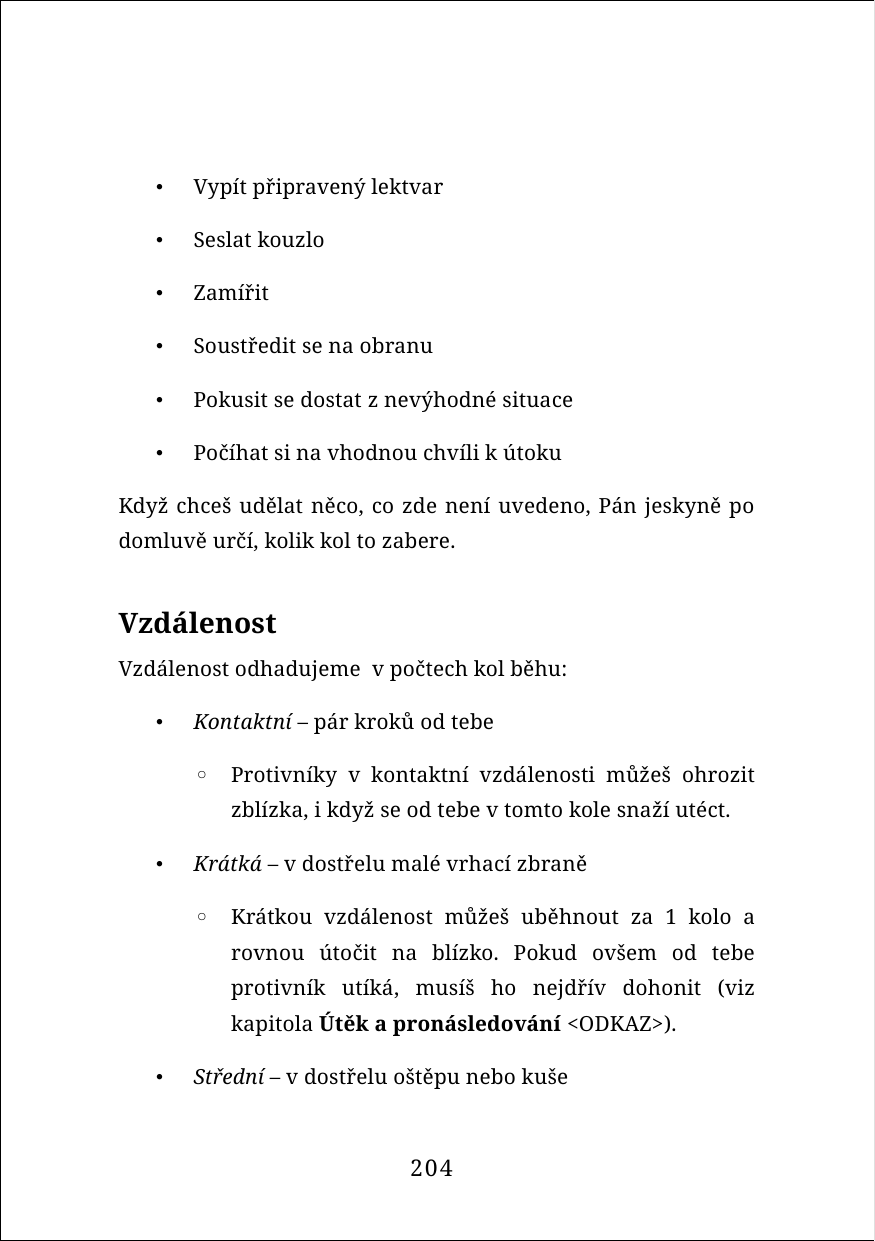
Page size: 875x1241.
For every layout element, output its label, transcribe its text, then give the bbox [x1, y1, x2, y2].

list Krátká – v dostřelu malé vrhací zbraně [156, 849, 756, 877]
text Vzdálenost odhadujeme v počtech kol běhu: [118, 654, 756, 682]
list Pokusit se dostat z nevýhodné situace [156, 385, 756, 413]
text Když chceš udělat něco, co zde není uvedeno, Pán jeskyně po domluvě určí, kolik kol to zabere. [118, 491, 756, 555]
list Protivníky v kontaktní vzdálenosti můžeš ohrozit zblízka, i když se od tebe v tomto kole snaží utéct. [193, 760, 756, 824]
list Počíhat si na vhodnou chvíli k útoku [156, 438, 756, 466]
list Soustředit se na obranu [156, 331, 756, 360]
subtitle Vzdálenost [118, 603, 756, 642]
list Seslat kouzlo [156, 225, 756, 253]
list Kontaktní – pár kroků od tebe [156, 707, 756, 735]
list Krátkou vzdálenost můžeš uběhnout za 1 kolo a rovnou útočit na blízko. Pokud ovšem od tebe protivník utíká, musíš ho nejdřív dohonit (viz kapitola Útěk a pronásledování <ODKAZ>). [193, 902, 756, 1037]
list Zamířit [156, 278, 756, 307]
list Vypít připravený lektvar [156, 172, 756, 200]
list Střední – v dostřelu oštěpu nebo kuše [156, 1062, 756, 1090]
